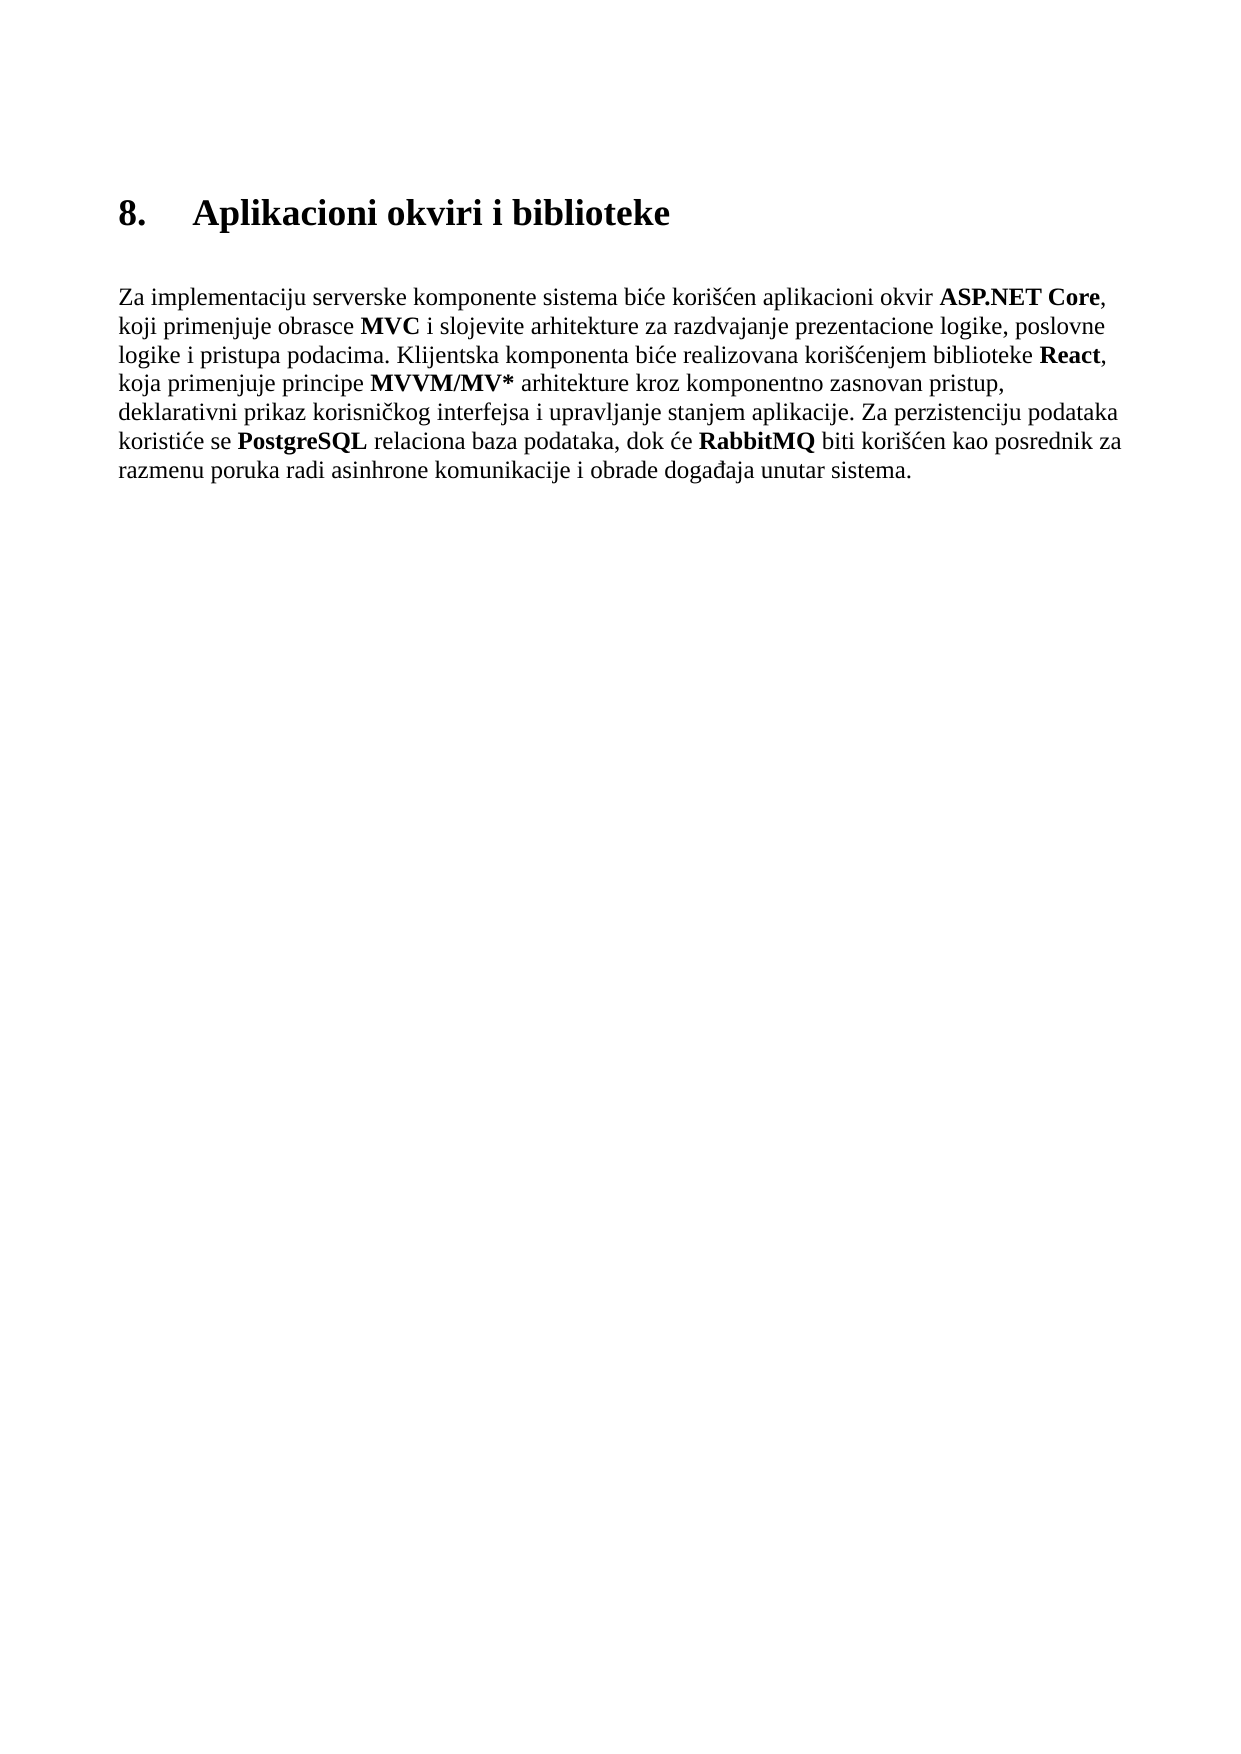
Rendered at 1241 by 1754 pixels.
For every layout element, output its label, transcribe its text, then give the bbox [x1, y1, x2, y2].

subtitle Aplikacioni okviri i biblioteke [118, 191, 1122, 234]
text Za implementaciju serverske komponente sistema biće korišćen aplikacioni okvir ASP.NET Core, koji primenjuje obrasce MVC i slojevite arhitekture za razdvajanje prezentacione logike, poslovne logike i pristupa podacima. Klijentska komponenta biće realizovana korišćenjem biblioteke React, koja primenjuje principe MVVM/MV* arhitekture kroz komponentno zasnovan pristup, deklarativni prikaz korisničkog interfejsa i upravljanje stanjem aplikacije. Za perzistenciju podataka koristiće se PostgreSQL relaciona baza podataka, dok će RabbitMQ biti korišćen kao posrednik za razmenu poruka radi asinhrone komunikacije i obrade događaja unutar sistema. [118, 282, 1122, 483]
